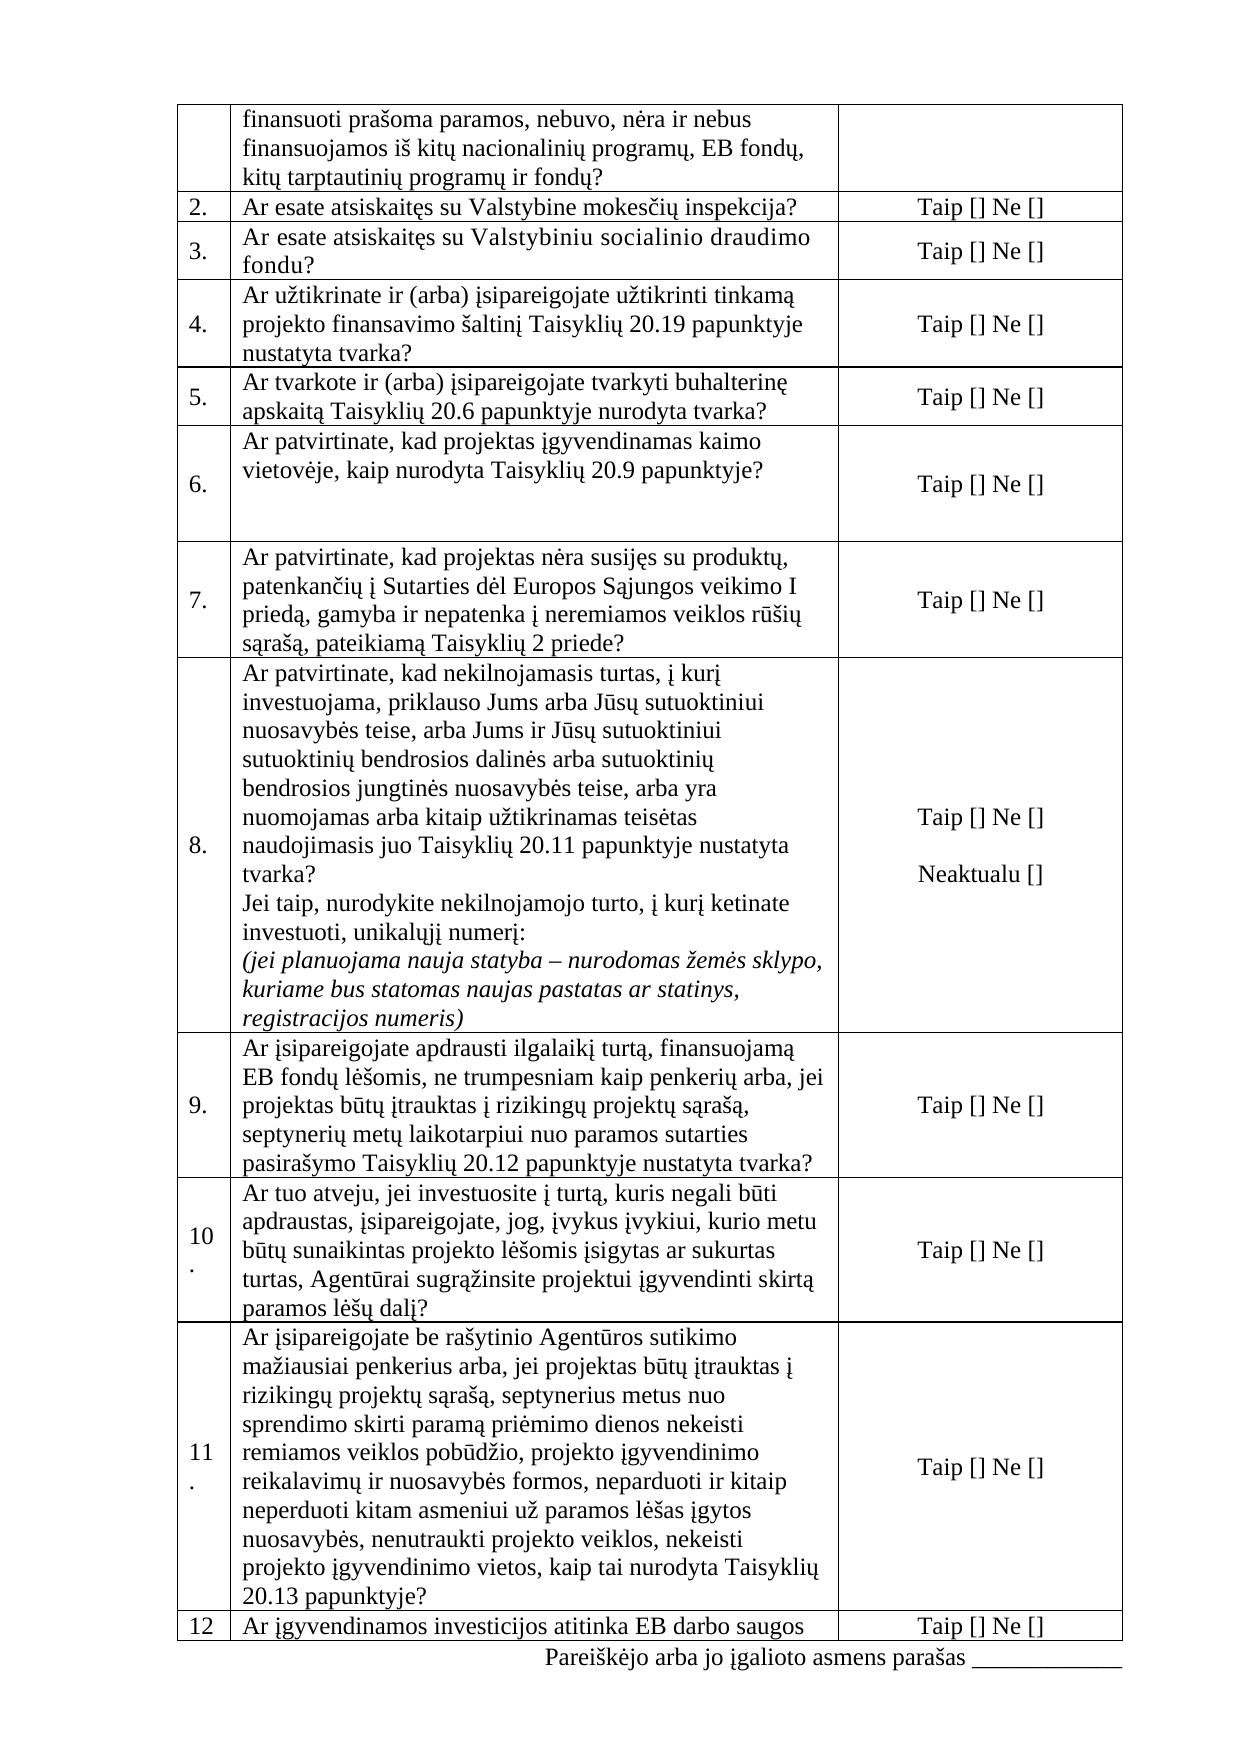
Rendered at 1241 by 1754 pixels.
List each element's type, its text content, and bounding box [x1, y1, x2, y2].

table_cell 12 [178, 1611, 230, 1640]
table_cell [178, 105, 230, 191]
table_cell 8. [178, 658, 230, 1032]
table_cell Ar patvirtinate, kad projektas nėra susijęs su produktų, patenkančių į Sutarties dėl Europos Sąjungos veikimo I priedą, gamyba ir nepatenka į neremiamos veiklos rūšių sąrašą, pateikiamą Taisyklių 2 priede? [231, 542, 838, 657]
table_cell Taip [] Ne [] [839, 280, 1122, 366]
table_cell Taip [] Ne [] [839, 1323, 1122, 1610]
table_cell Ar patvirtinate, kad projektas įgyvendinamas kaimo vietovėje, kaip nurodyta Taisyklių 20.9 papunktyje? [231, 426, 838, 541]
table_cell 3. [178, 222, 230, 279]
table_cell Taip [] Ne [] [839, 192, 1122, 221]
table_cell Ar įgyvendinamos investicijos atitinka EB darbo saugos [231, 1611, 838, 1640]
table_cell Ar patvirtinate, kad nekilnojamasis turtas, į kurį investuojama, priklauso Jums arba Jūsų sutuoktiniui nuosavybės teise, arba Jums ir Jūsų sutuoktiniui sutuoktinių bendrosios dalinės arba sutuoktinių bendrosios jungtinės nuosavybės teise, arba yra nuomojamas arba kitaip užtikrinamas teisėtas naudojimasis juo Taisyklių 20.11 papunktyje nustatyta tvarka? Jei taip, nurodykite nekilnojamojo turto, į kurį ketinate investuoti, unikalųjį numerį: (jei planuojama nauja statyba – nurodomas žemės sklypo, kuriame bus statomas naujas pastatas ar statinys, registracijos numeris) [231, 658, 838, 1032]
table_cell Taip [] Ne [] Neaktualu [] [839, 658, 1122, 1032]
table_cell 4. [178, 280, 230, 366]
table_cell 7. [178, 542, 230, 657]
table_cell Ar tuo atveju, jei investuosite į turtą, kuris negali būti apdraustas, įsipareigojate, jog, įvykus įvykiui, kurio metu būtų sunaikintas projekto lėšomis įsigytas ar sukurtas turtas, Agentūrai sugrąžinsite projektui įgyvendinti skirtą paramos lėšų dalį? [231, 1178, 838, 1321]
table_cell Ar užtikrinate ir (arba) įsipareigojate užtikrinti tinkamą projekto finansavimo šaltinį Taisyklių 20.19 papunktyje nustatyta tvarka? [231, 280, 838, 366]
table_cell Taip [] Ne [] [839, 222, 1122, 279]
table_cell 11. [178, 1323, 230, 1610]
table_cell Ar tvarkote ir (arba) įsipareigojate tvarkyti buhalterinę apskaitą Taisyklių 20.6 papunktyje nurodyta tvarka? [231, 368, 838, 425]
table_cell finansuoti prašoma paramos, nebuvo, nėra ir nebus finansuojamos iš kitų nacionalinių programų, EB fondų, kitų tarptautinių programų ir fondų? [231, 105, 838, 191]
table_cell Ar įsipareigojate be rašytinio Agentūros sutikimo mažiausiai penkerius arba, jei projektas būtų įtrauktas į rizikingų projektų sąrašą, septynerius metus nuo sprendimo skirti paramą priėmimo dienos nekeisti remiamos veiklos pobūdžio, projekto įgyvendinimo reikalavimų ir nuosavybės formos, neparduoti ir kitaip neperduoti kitam asmeniui už paramos lėšas įgytos nuosavybės, nenutraukti projekto veiklos, nekeisti projekto įgyvendinimo vietos, kaip tai nurodyta Taisyklių 20.13 papunktyje? [231, 1323, 838, 1610]
table_cell Ar įsipareigojate apdrausti ilgalaikį turtą, finansuojamą EB fondų lėšomis, ne trumpesniam kaip penkerių arba, jei projektas būtų įtrauktas į rizikingų projektų sąrašą, septynerių metų laikotarpiui nuo paramos sutarties pasirašymo Taisyklių 20.12 papunktyje nustatyta tvarka? [231, 1033, 838, 1177]
table_cell Taip [] Ne [] [839, 542, 1122, 657]
table_cell 5. [178, 368, 230, 425]
table_cell Taip [] Ne [] [839, 368, 1122, 425]
table_cell Taip [] Ne [] [839, 1033, 1122, 1177]
table_cell Ar esate atsiskaitęs su Valstybiniu socialinio draudimo fondu? [231, 222, 838, 279]
table_cell Taip [] Ne [] [839, 426, 1122, 541]
table_cell 6. [178, 426, 230, 541]
table_cell Taip [] Ne [] [839, 1611, 1122, 1640]
table_cell Ar esate atsiskaitęs su Valstybine mokesčių inspekcija? [231, 192, 838, 221]
table_cell Taip [] Ne [] [839, 1178, 1122, 1321]
table_cell 2. [178, 192, 230, 221]
table_cell 9. [178, 1033, 230, 1177]
table_cell [839, 105, 1122, 191]
table_cell 10. [178, 1178, 230, 1321]
